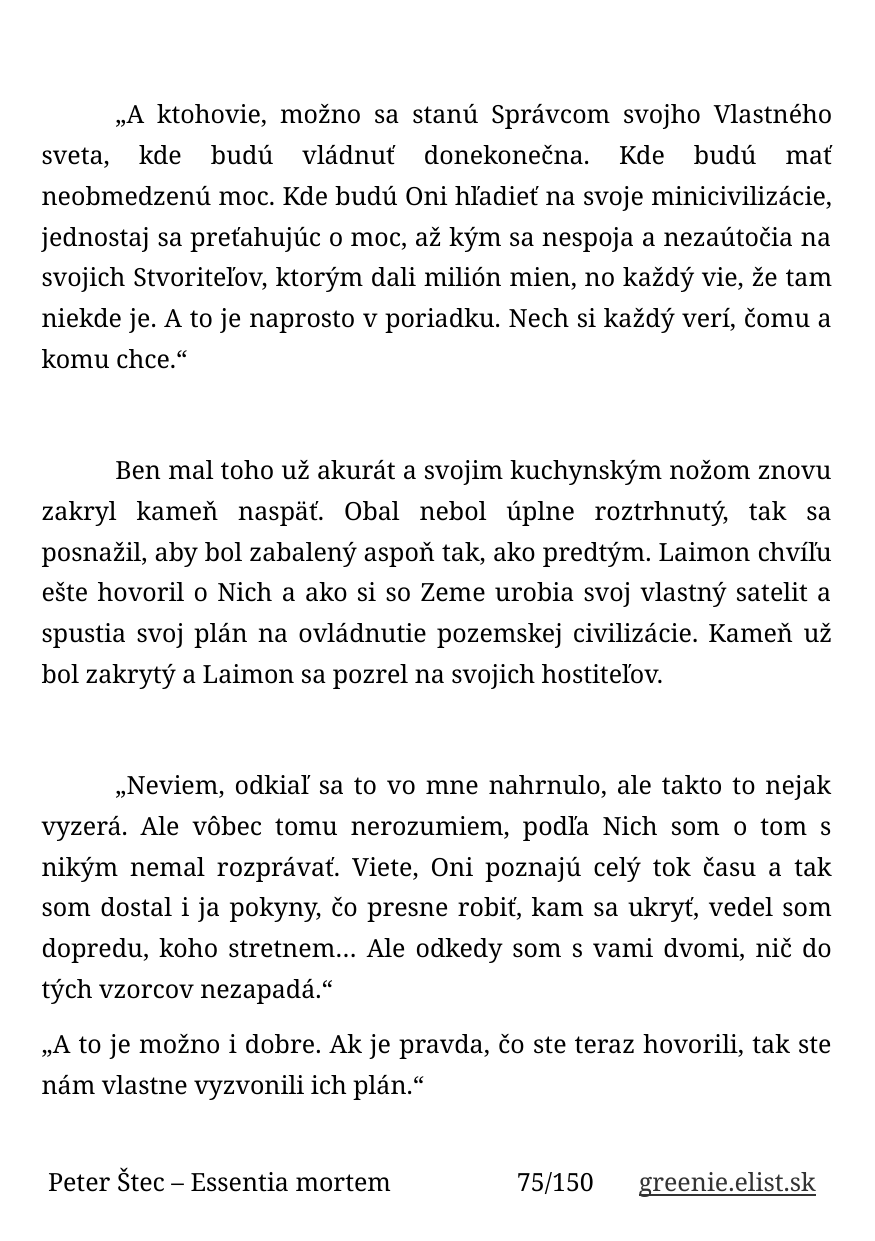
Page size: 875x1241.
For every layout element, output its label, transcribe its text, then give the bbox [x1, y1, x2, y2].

text „Neviem, odkiaľ sa to vo mne nahrnulo, ale takto to nejak vyzerá. Ale vôbec tomu nerozumiem, podľa Nich som o tom s nikým nemal rozprávať. Viete, Oni poznajú celý tok času a tak som dostal i ja pokyny, čo presne robiť, kam sa ukryť, vedel som dopredu, koho stretnem… Ale odkedy som s vami dvomi, nič do tých vzorcov nezapadá.“ [41, 768, 833, 1006]
text „A ktohovie, možno sa stanú Správcom svojho Vlastného sveta, kde budú vládnuť donekonečna. Kde budú mať neobmedzenú moc. Kde budú Oni hľadieť na svoje minicivilizácie, jednostaj sa preťahujúc o moc, až kým sa nespoja a nezaútočia na svojich Stvoriteľov, ktorým dali milión mien, no každý vie, že tam niekde je. A to je naprosto v poriadku. Nech si každý verí, čomu a komu chce.“ [41, 97, 833, 376]
text Ben mal toho už akurát a svojim kuchynským nožom znovu zakryl kameň naspäť. Obal nebol úplne roztrhnutý, tak sa posnažil, aby bol zabalený aspoň tak, ako predtým. Laimon chvíľu ešte hovoril o Nich a ako si so Zeme urobia svoj vlastný satelit a spustia svoj plán na ovládnutie pozemskej civilizácie. Kameň už bol zakrytý a Laimon sa pozrel na svojich hostiteľov. [41, 453, 833, 691]
text „A to je možno i dobre. Ak je pravda, čo ste teraz hovorili, tak ste nám vlastne vyzvonili ich plán.“ [41, 1027, 833, 1102]
